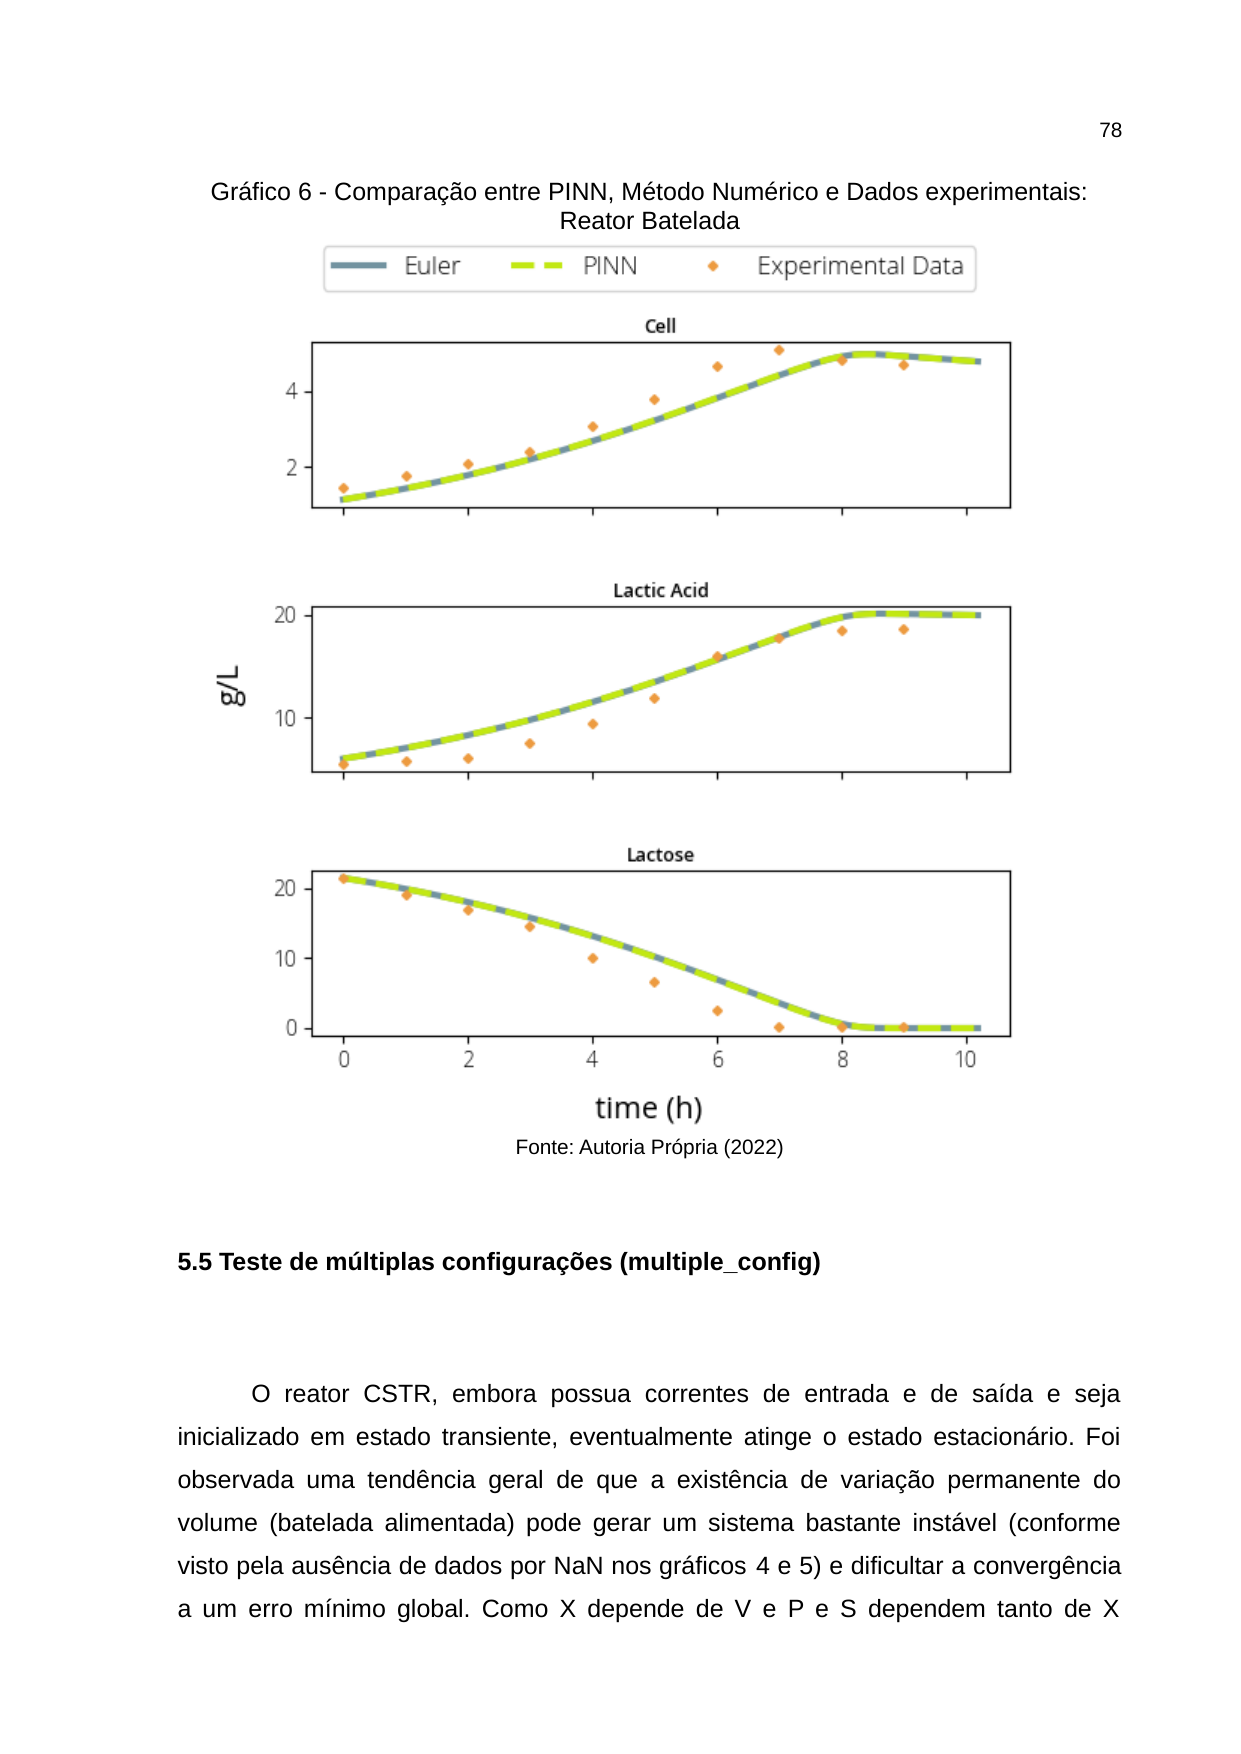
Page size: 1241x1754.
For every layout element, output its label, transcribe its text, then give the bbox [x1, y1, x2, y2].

text O reator CSTR, embora possua correntes de entrada e de saída e seja inicializado em estado transiente, eventualmente atinge o estado estacionário. Foi observada uma tendência geral de que a existência de variação permanente do volume (batelada alimentada) pode gerar um sistema bastante instável (conforme visto pela ausência de dados por NaN nos gráficos 4 e 5) e dificultar a convergência a um erro mínimo global. Como X depende de V e P e S dependem tanto de X [177, 1379, 1122, 1623]
text Fonte: Autoria Própria (2022) [177, 1134, 1122, 1158]
subtitle Teste de múltiplas configurações (multiple_config) [177, 1247, 1122, 1276]
picture [199, 234, 1100, 1135]
text Gráfico 6 - Comparação entre PINN, Método Numérico e Dados experimentais: Reator Batelada [199, 177, 1099, 234]
